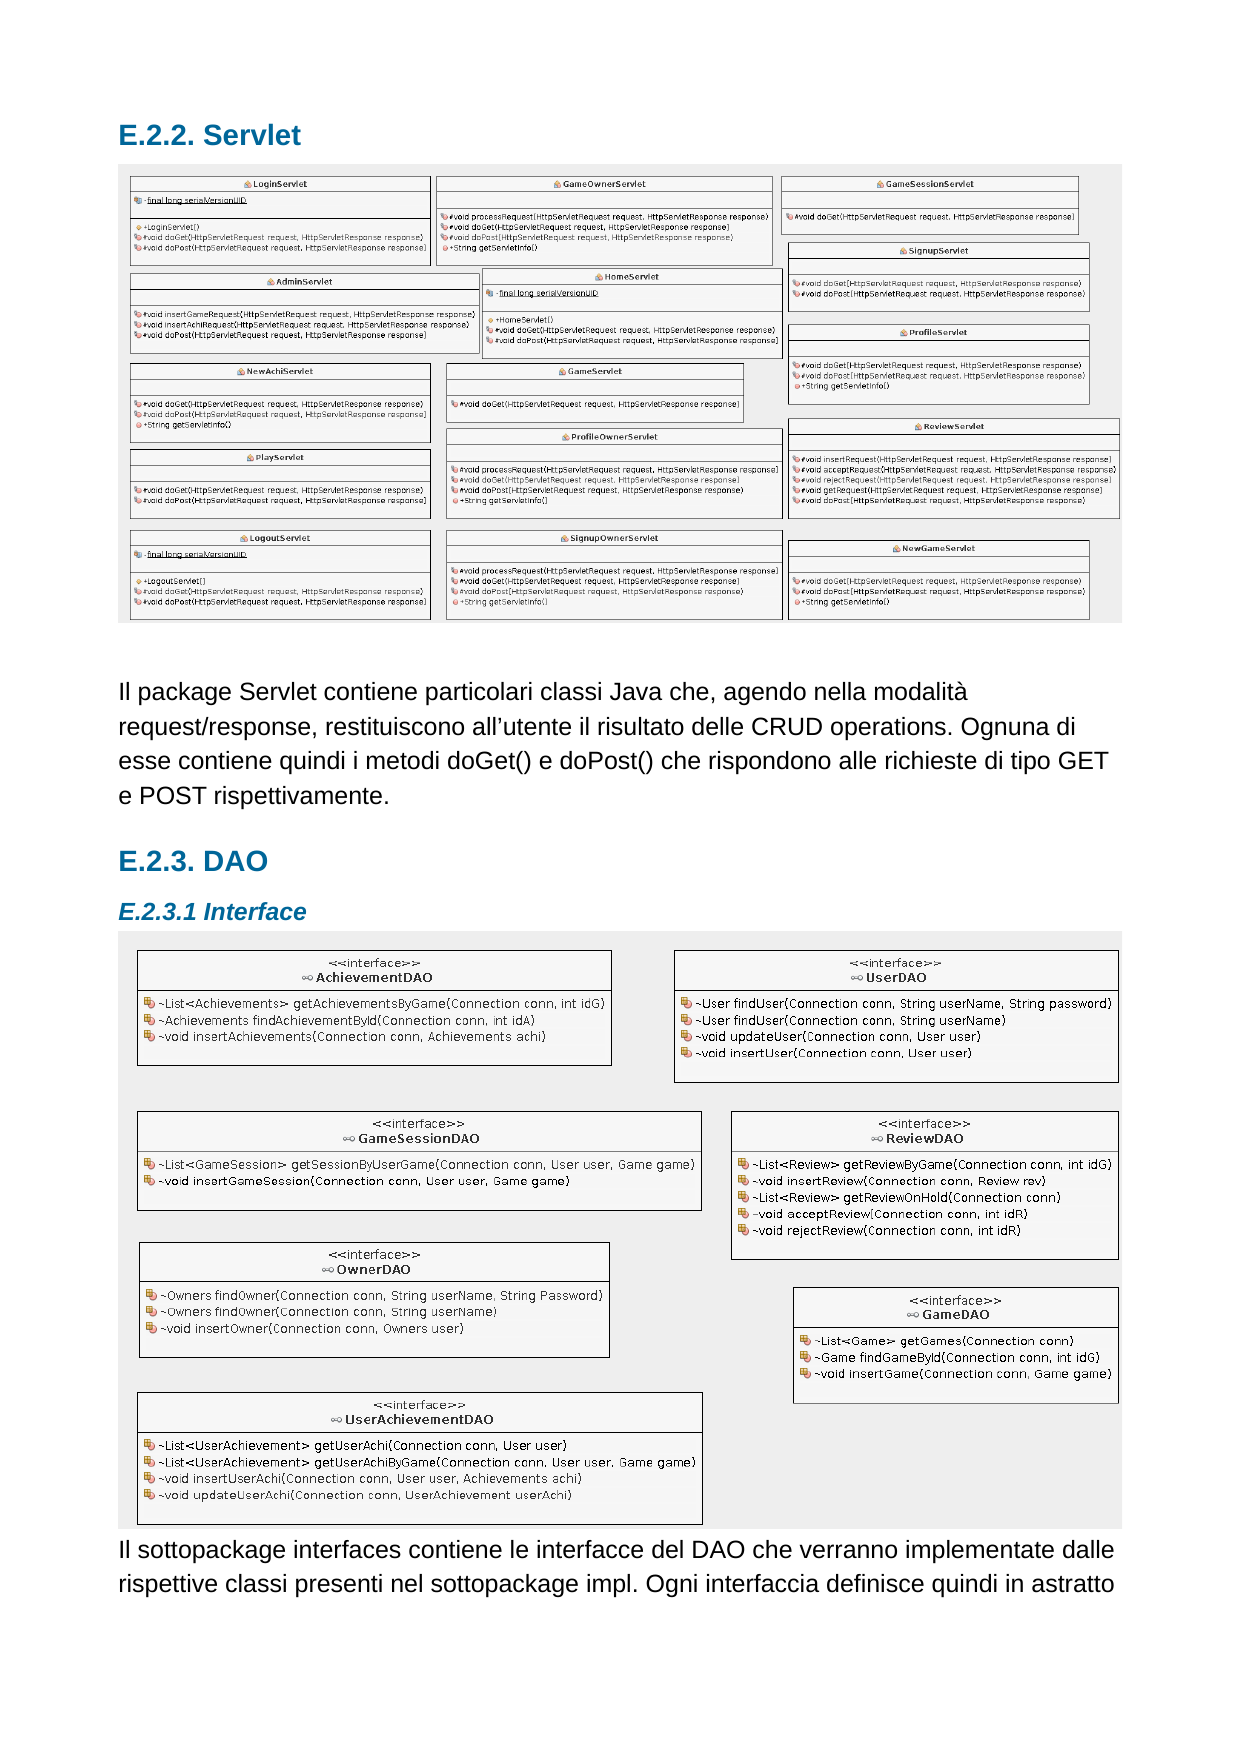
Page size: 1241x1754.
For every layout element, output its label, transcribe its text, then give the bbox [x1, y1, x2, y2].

subtitle E.2.3. DAO [118, 844, 1122, 878]
subtitle E.2.3.1 Interface [118, 897, 1122, 925]
picture [118, 164, 1123, 623]
text Il sottopackage interfaces contiene le interfacce del DAO che verranno implementate dalle rispettive classi presenti nel sottopackage impl. Ogni interfaccia definisce quindi in astratto [118, 1529, 1122, 1598]
text Il package Servlet contiene particolari classi Java che, agendo nella modalità request/response, restituiscono all’utente il risultato delle CRUD operations. Ognuna di esse contiene quindi i metodi doGet() e doPost() che rispondono alle richieste di tipo GET e POST rispettivamente. [118, 677, 1122, 809]
subtitle E.2.2. Servlet [118, 118, 1122, 152]
picture [118, 931, 1123, 1529]
